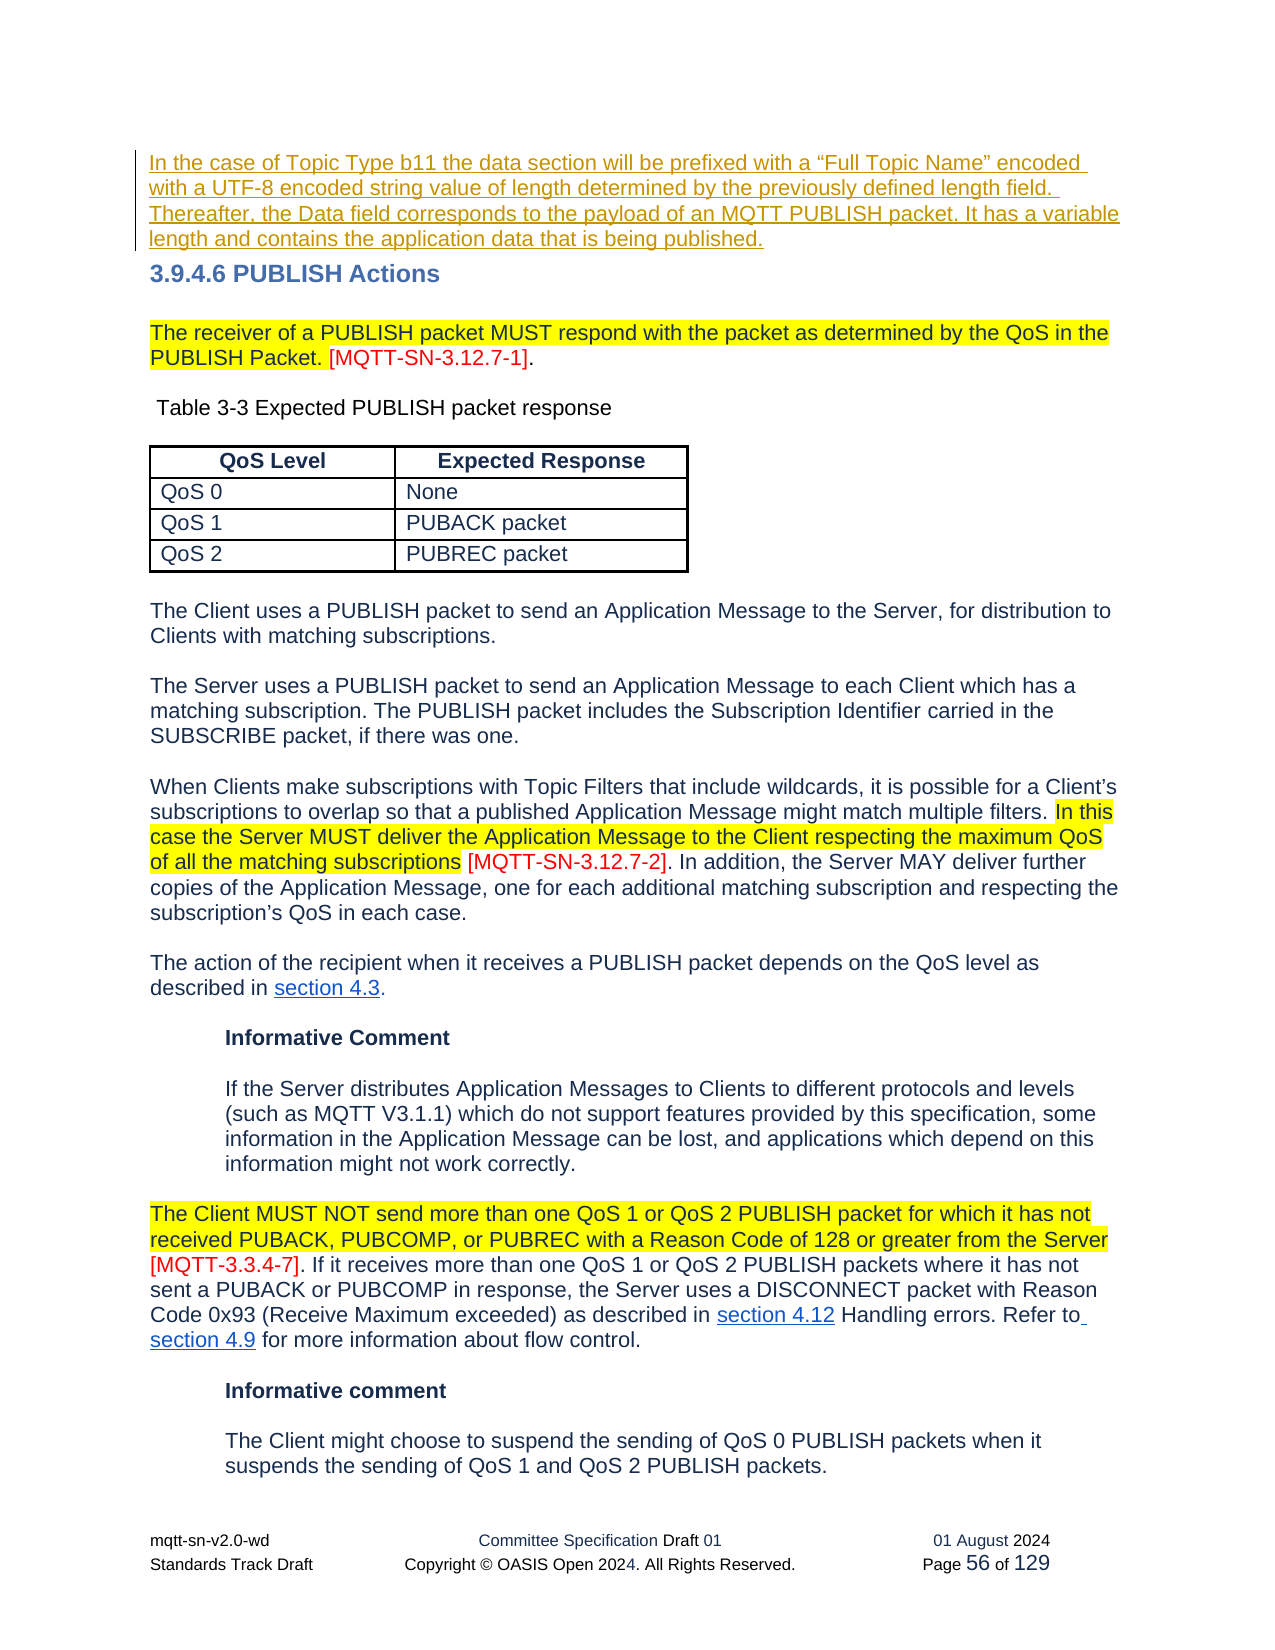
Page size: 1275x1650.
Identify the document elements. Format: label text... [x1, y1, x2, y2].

text The receiver of a PUBLISH packet MUST respond with the packet as determined by the QoS in the PUBLISH Packet. [MQTT-SN-3.12.7-1]. [150, 320, 1125, 370]
text When Clients make subscriptions with Topic Filters that include wildcards, it is possible for a Client’s subscriptions to overlap so that a published Application Message might match multiple filters. In this case the Server MUST deliver the Application Message to the Client respecting the maximum QoS of all the matching subscriptions [MQTT-SN-3.12.7-2]. In addition, the Server MAY deliver further copies of the Application Message, one for each additional matching subscription and respecting the subscription’s QoS in each case. [150, 773, 1125, 925]
text The Client uses a PUBLISH packet to send an Application Message to the Server, for distribution to Clients with matching subscriptions. [150, 597, 1125, 648]
table_cell QoS 1 [151, 510, 394, 539]
text Informative comment [225, 1377, 1125, 1403]
text Informative Comment [150, 1025, 1125, 1050]
text The Client might choose to suspend the sending of QoS 0 PUBLISH packets when it suspends the sending of QoS 1 and QoS 2 PUBLISH packets. [225, 1428, 1125, 1478]
table_cell PUBACK packet [396, 510, 686, 539]
text The Client MUST NOT send more than one QoS 1 or QoS 2 PUBLISH packet for which it has not received PUBACK, PUBCOMP, or PUBREC with a Reason Code of 128 or greater from the Server [MQTT-3.3.4-7]. If it receives more than one QoS 1 or QoS 2 PUBLISH packets where it has not sent a PUBACK or PUBCOMP in response, the Server uses a DISCONNECT packet with Reason Code 0x93 (Receive Maximum exceeded) as described in section 4.12 Handling errors. Refer to section 4.9 for more information about flow control. [150, 1201, 1125, 1352]
table_header Expected Response [396, 448, 686, 477]
table_header QoS Level [151, 448, 394, 477]
table_cell None [396, 479, 686, 508]
table_cell PUBREC packet [396, 541, 686, 570]
table_cell QoS 0 [151, 479, 394, 508]
text The action of the recipient when it receives a PUBLISH packet depends on the QoS level as described in section 4.3. [150, 950, 1125, 1000]
table_cell QoS 2 [151, 541, 394, 570]
text The Server uses a PUBLISH packet to send an Application Message to each Client which has a matching subscription. The PUBLISH packet includes the Subscription Identifier carried in the SUBSCRIBE packet, if there was one. [150, 673, 1125, 748]
text If the Server distributes Application Messages to Clients to different protocols and levels (such as MQTT V3.1.1) which do not support features provided by this specification, some information in the Application Message can be lost, and applications which depend on this information might not work correctly. [225, 1075, 1125, 1176]
text Table 3‑3 Expected PUBLISH packet response [150, 395, 1125, 420]
subtitle 3.9.4.6 PUBLISH Actions [149, 259, 1124, 288]
